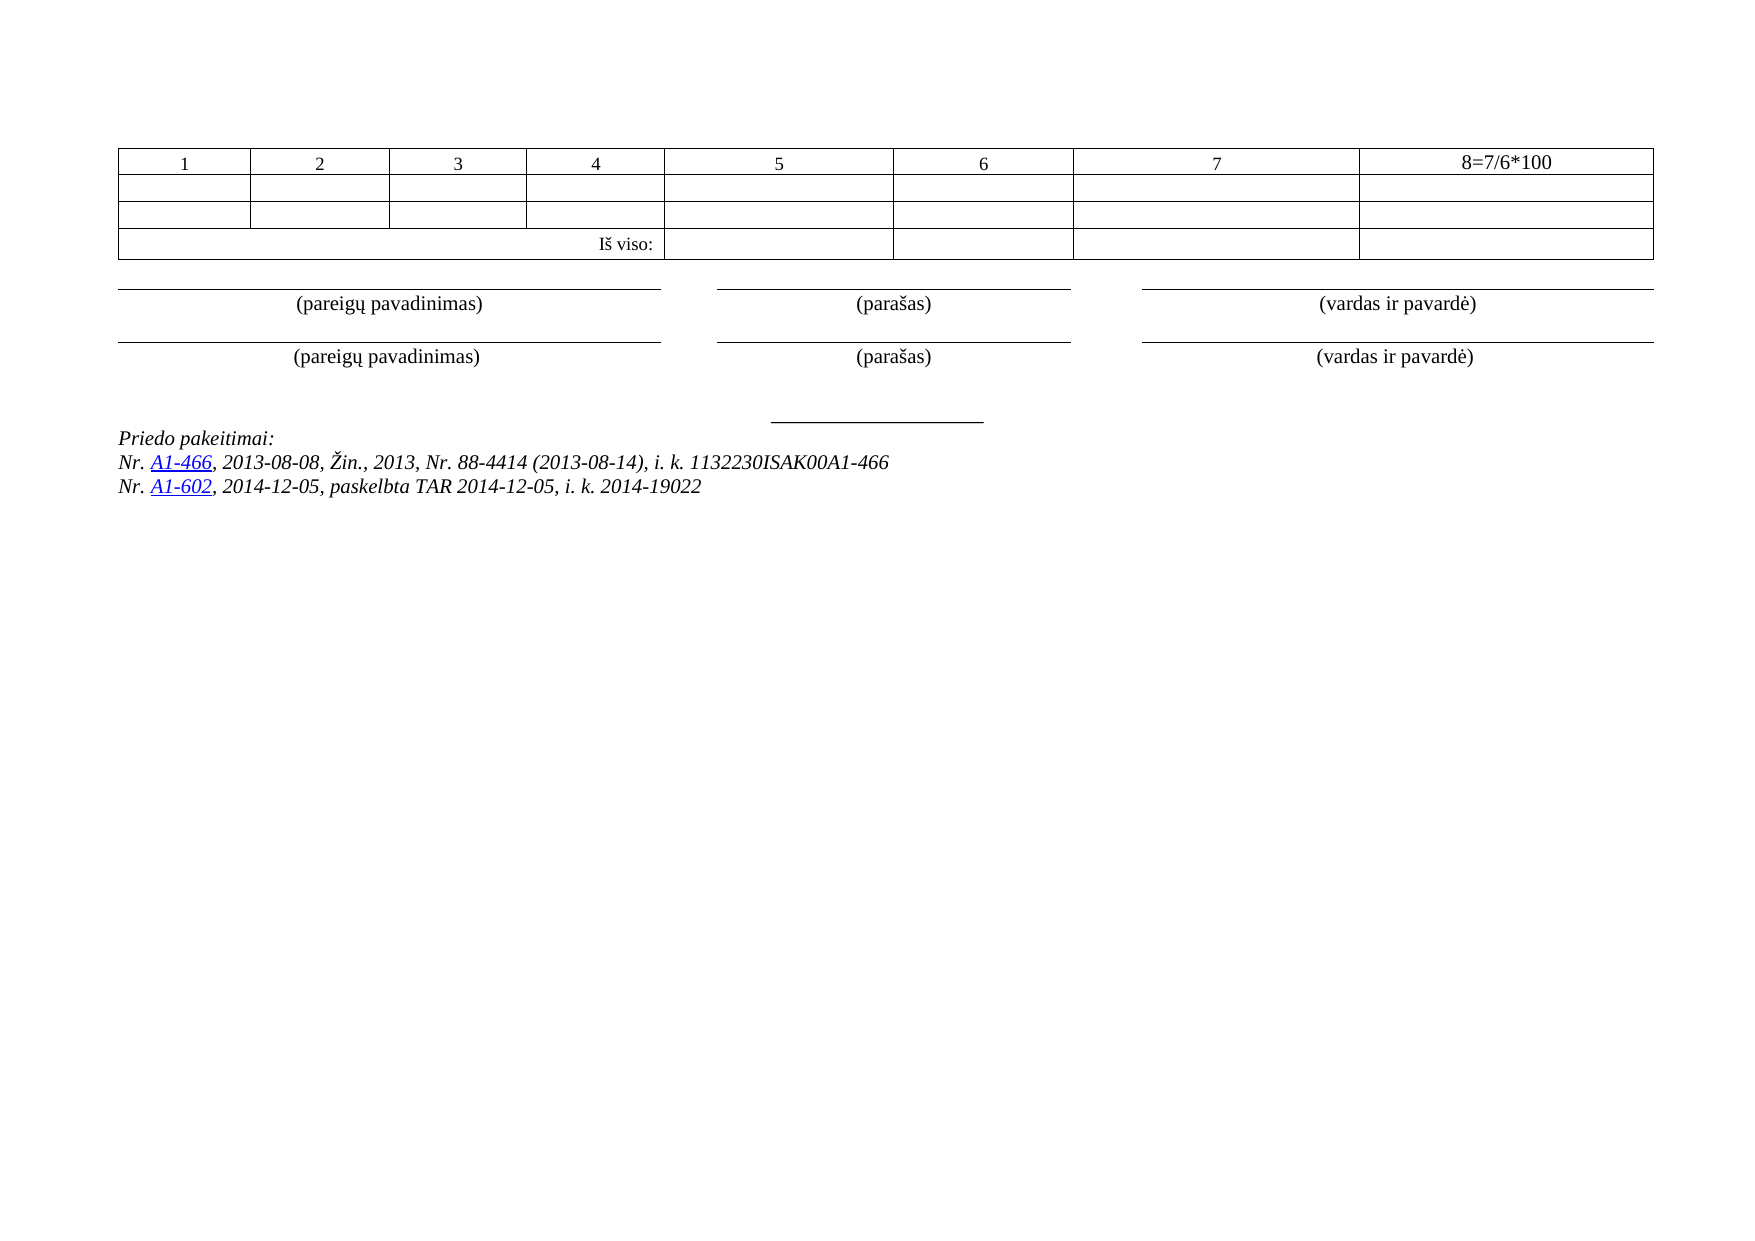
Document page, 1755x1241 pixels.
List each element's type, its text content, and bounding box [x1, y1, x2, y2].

table_cell 7 [1074, 149, 1359, 174]
table_cell [1071, 342, 1142, 368]
table_header (vardas ir pavardė) [1142, 290, 1653, 315]
table_cell 2 [251, 149, 389, 174]
table_cell [717, 315, 1071, 342]
table_cell [894, 202, 1073, 227]
table_cell [527, 175, 664, 201]
table_cell (parašas) [717, 343, 1071, 368]
table_cell 6 [894, 149, 1073, 174]
table_header [1071, 289, 1142, 315]
table_cell [1360, 202, 1653, 227]
text Nr. A1-602, 2014-12-05, paskelbta TAR 2014-12-05, i. k. 2014-19022 [118, 474, 1636, 498]
table_header (parašas) [717, 290, 1071, 315]
table_cell [1071, 315, 1142, 342]
table_cell [665, 229, 893, 259]
table_cell [1360, 229, 1653, 259]
table_cell [661, 342, 717, 368]
table_cell [1360, 175, 1653, 201]
table_cell [665, 175, 893, 201]
table_cell [251, 202, 389, 227]
table_cell [1074, 229, 1359, 259]
table_cell (vardas ir pavardė) [1142, 343, 1653, 368]
table_cell 4 [527, 149, 664, 174]
table_cell 3 [390, 149, 526, 174]
table_cell [1074, 175, 1359, 201]
table_cell [527, 202, 664, 227]
table_cell [894, 229, 1073, 259]
text _________________ [118, 397, 1636, 426]
table_cell [119, 202, 250, 227]
table_cell [119, 175, 250, 201]
table_cell (pareigų pavadinimas) [118, 343, 661, 368]
table_cell [894, 175, 1073, 201]
table_cell [251, 175, 389, 201]
table_cell 5 [665, 149, 893, 174]
table_cell [118, 315, 661, 342]
text Priedo pakeitimai: [118, 426, 1636, 450]
table_cell [665, 202, 893, 227]
table_cell [390, 175, 526, 201]
table_cell 8=7/6*100 [1360, 149, 1653, 174]
table_cell 1 [119, 149, 250, 174]
table_cell [390, 202, 526, 227]
table_cell [1074, 202, 1359, 227]
table_header (pareigų pavadinimas) [118, 290, 661, 315]
table_header [661, 289, 717, 315]
text Nr. A1-466, 2013-08-08, Žin., 2013, Nr. 88-4414 (2013-08-14), i. k. 1132230ISAK00A1-466 [118, 450, 1636, 474]
table_cell [1142, 315, 1653, 342]
table_cell Iš viso: [119, 229, 664, 259]
table_cell [661, 315, 717, 342]
